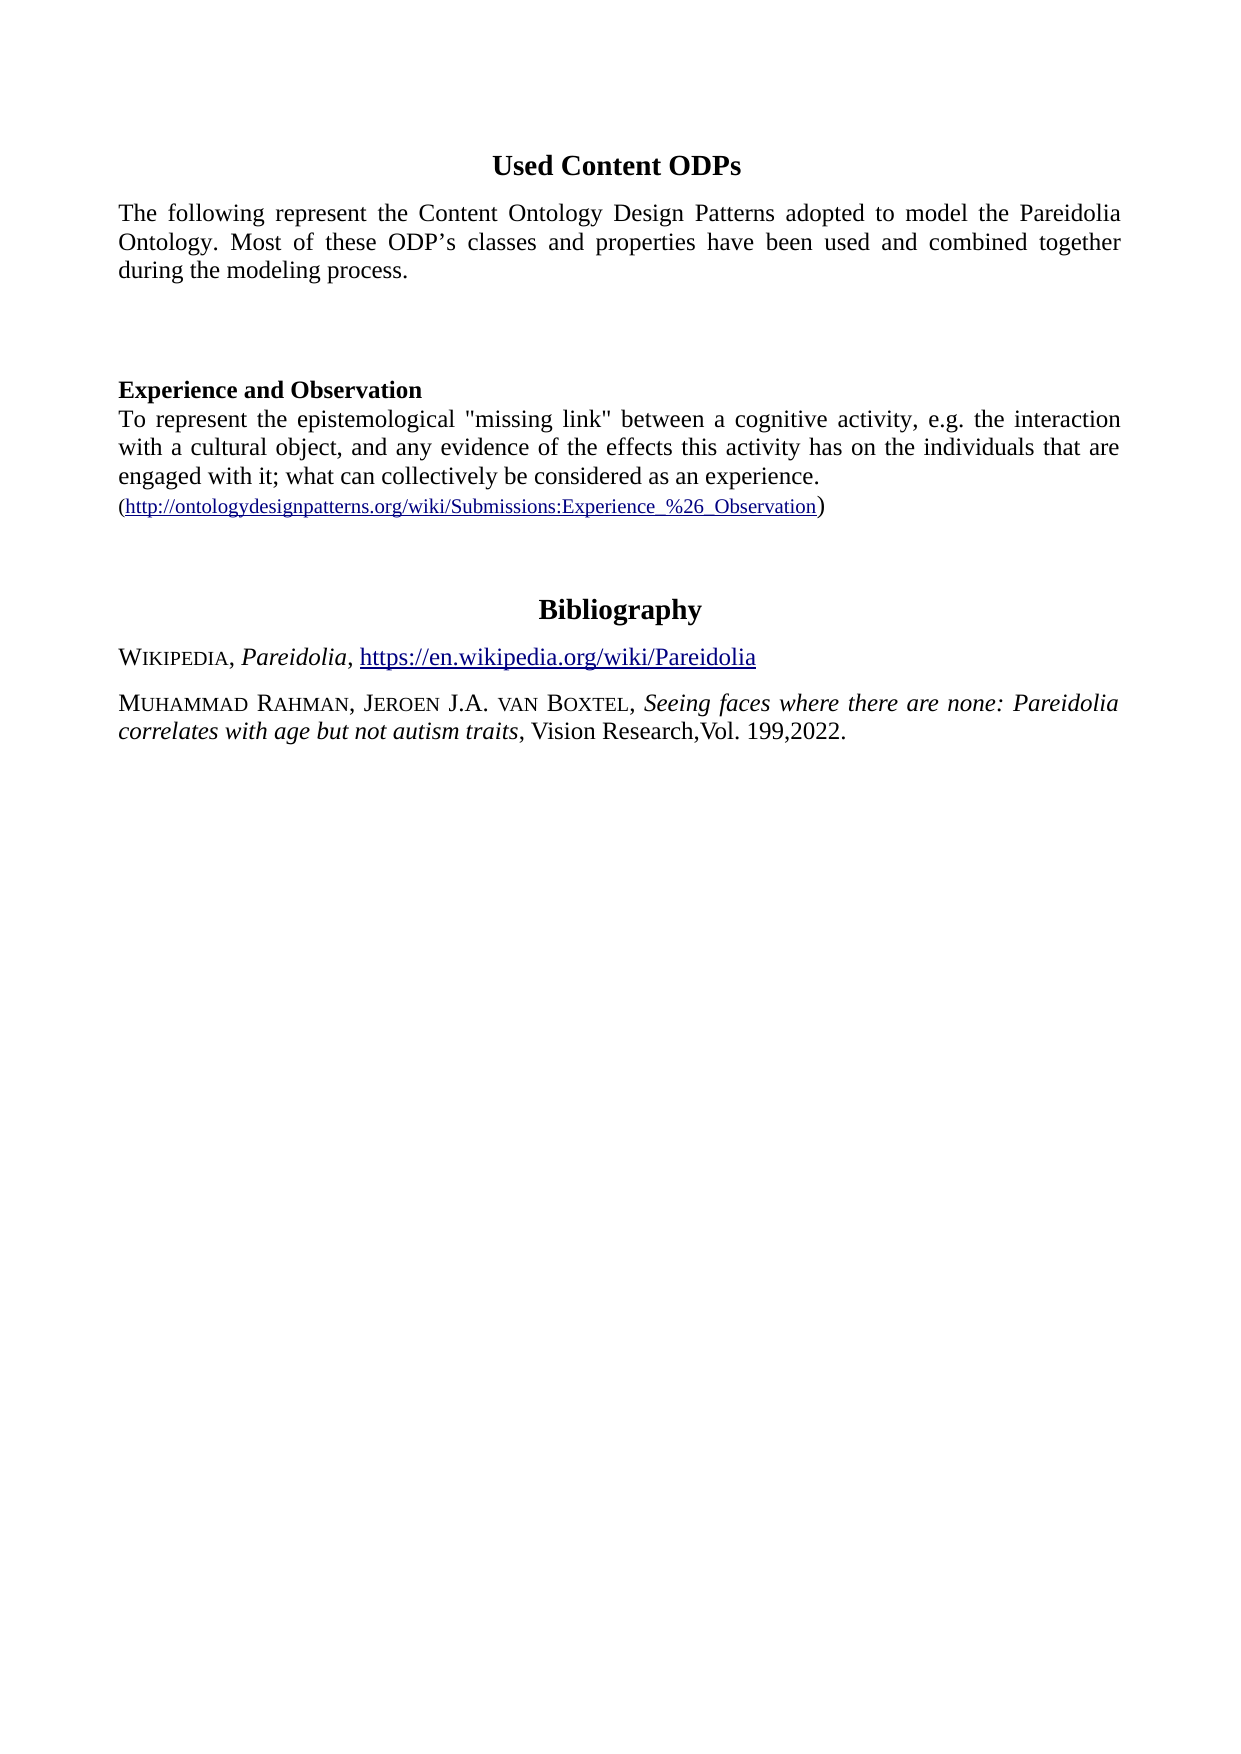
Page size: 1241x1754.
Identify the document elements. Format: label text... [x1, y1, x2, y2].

text To represent the epistemological "missing link" between a cognitive activity, e.g. the interaction with a cultural object, and any evidence of the effects this activity has on the individuals that are engaged with it; what can collectively be considered as an experience. [118, 404, 1122, 490]
text The following represent the Content Ontology Design Patterns adopted to model the Pareidolia Ontology. Most of these ODP’s classes and properties have been used and combined together during the modeling process. [118, 198, 1122, 284]
text (http://ontologydesignpatterns.org/wiki/Submissions:Experience_%26_Observation) [118, 490, 1122, 519]
text Muhammad Rahman, Jeroen J.A. van Boxtel, Seeing faces where there are none: Pareidolia correlates with age but not autism traits, Vision Research,Vol. 199,2022. [118, 688, 1122, 745]
text Experience and Observation [118, 375, 1122, 404]
text Bibliography [118, 592, 1122, 626]
text Used Content ODPs [118, 148, 1122, 181]
text Wikipedia, Pareidolia, https://en.wikipedia.org/wiki/Pareidolia [118, 642, 1122, 671]
